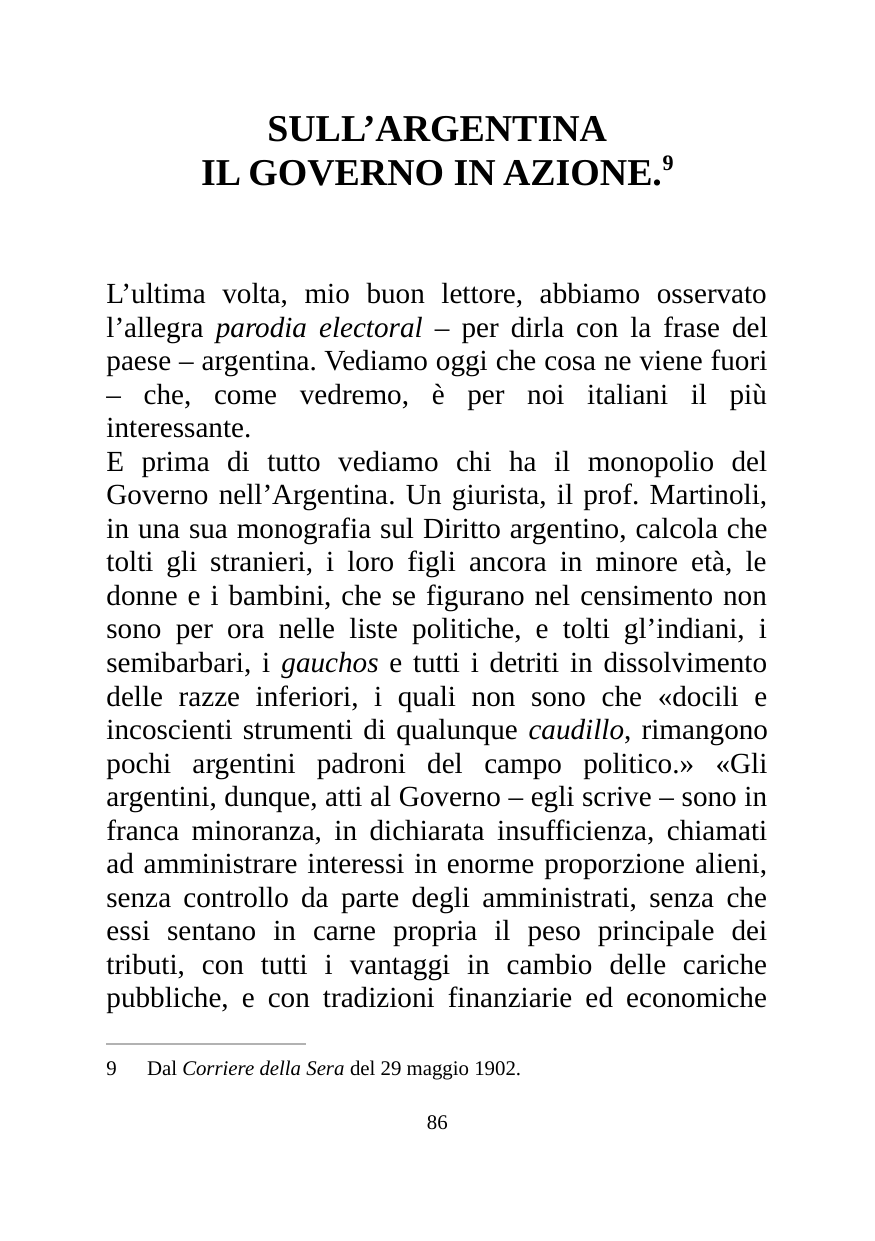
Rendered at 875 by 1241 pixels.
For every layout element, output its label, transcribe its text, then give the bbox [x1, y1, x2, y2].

text E prima di tutto vediamo chi ha il monopolio del Governo nell’Argentina. Un giurista, il prof. Martinoli, in una sua monografia sul Diritto argentino, calcola che tolti gli stranieri, i loro figli ancora in minore età, le donne e i bambini, che se figurano nel censimento non sono per ora nelle liste politiche, e tolti gl’indiani, i semibarbari, i gauchos e tutti i detriti in dissolvimento delle razze inferiori, i quali non sono che «docili e incoscienti strumenti di qualunque caudillo, rimangono pochi argentini padroni del campo politico.» «Gli argentini, dunque, atti al Governo – egli scrive – sono in franca minoranza, in dichiarata insufficienza, chiamati ad amministrare interessi in enorme proporzione alieni, senza controllo da parte degli amministrati, senza che essi sentano in carne propria il peso principale dei tributi, con tutti i vantaggi in cambio delle cariche pubbliche, e con tradizioni finanziarie ed economiche [106, 444, 768, 1014]
subtitle SULL’ARGENTINA IL GOVERNO IN AZIONE. [106, 106, 768, 193]
text L’ultima volta, mio buon lettore, abbiamo osservato l’allegra parodia electoral – per dirla con la frase del paese – argentina. Vediamo oggi che cosa ne viene fuori – che, come vedremo, è per noi italiani il più interessante. [106, 276, 768, 444]
text Dal Corriere della Sera del 29 maggio 1902. [106, 1056, 768, 1080]
